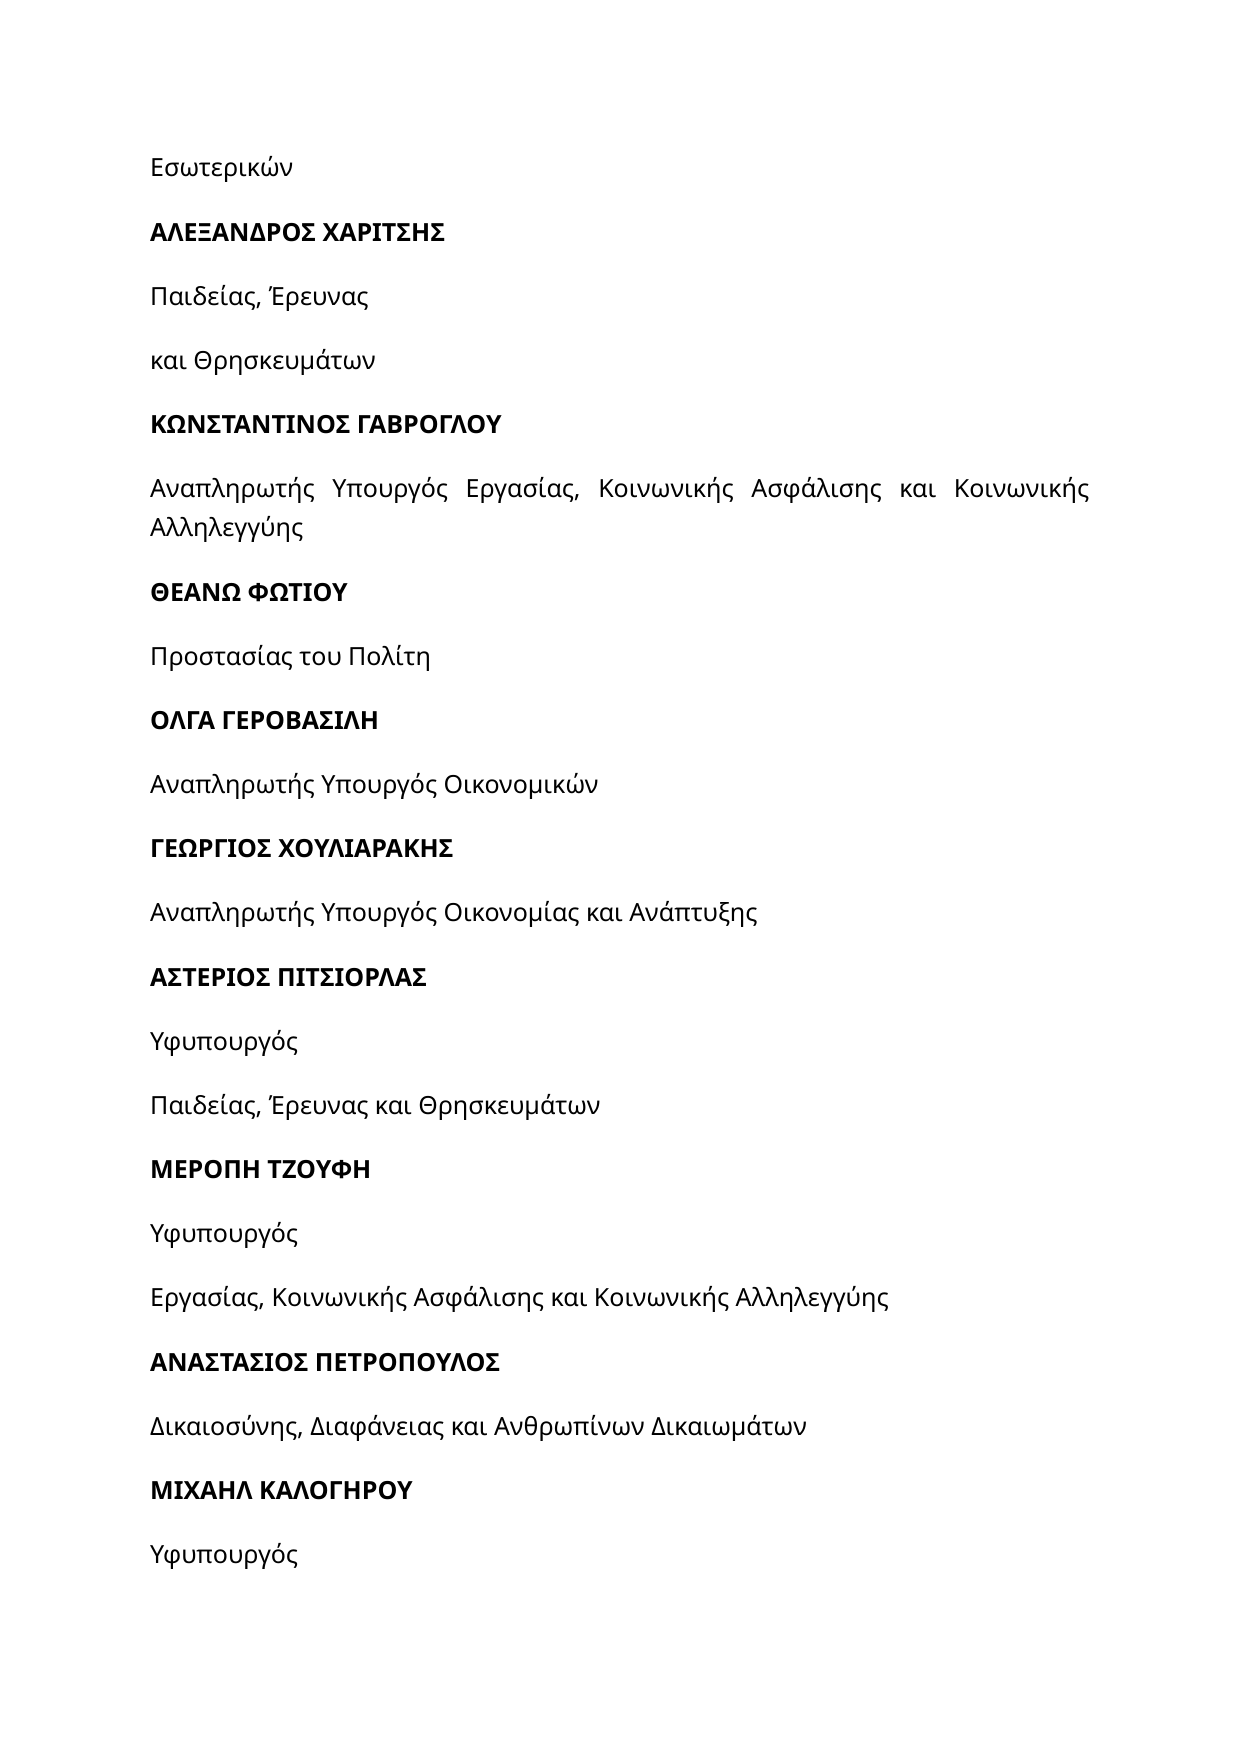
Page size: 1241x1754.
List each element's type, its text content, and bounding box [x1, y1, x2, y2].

text και Θρησκευμάτων [150, 342, 1090, 377]
text Αναπληρωτής Υπουργός Οικονομίας και Ανάπτυξης [150, 895, 1090, 929]
text Υφυπουργός [150, 1216, 1090, 1250]
text ΚΩΝΣΤΑΝΤΙΝΟΣ ΓΑΒΡΟΓΛΟΥ [150, 407, 1090, 441]
text Δικαιοσύνης, Διαφάνειας και Ανθρωπίνων Δικαιωμάτων [150, 1408, 1090, 1442]
text Αναπληρωτής Υπουργός Εργασίας, Κοινωνικής Ασφάλισης και Κοινωνικής Αλληλεγγύης [150, 471, 1090, 544]
text Υφυπουργός [150, 1023, 1090, 1057]
text ΓΕΩΡΓΙΟΣ ΧΟΥΛΙΑΡΑΚΗΣ [150, 831, 1090, 865]
text Προστασίας του Πολίτη [150, 638, 1090, 672]
text Εργασίας, Κοινωνικής Ασφάλισης και Κοινωνικής Αλληλεγγύης [150, 1280, 1090, 1314]
text Υφυπουργός [150, 1537, 1090, 1571]
text ΜΕΡΟΠΗ ΤΖΟΥΦΗ [150, 1152, 1090, 1186]
text ΟΛΓΑ ΓΕΡΟΒΑΣΙΛΗ [150, 702, 1090, 737]
text ΑΝΑΣΤΑΣΙΟΣ ΠΕΤΡΟΠΟΥΛΟΣ [150, 1344, 1090, 1378]
text Παιδείας, Έρευνας και Θρησκευμάτων [150, 1087, 1090, 1122]
text Παιδείας, Έρευνας [150, 278, 1090, 312]
text ΑΛΕΞΑΝΔΡΟΣ ΧΑΡΙΤΣΗΣ [150, 214, 1090, 248]
text ΘΕΑΝΩ ΦΩΤΙΟΥ [150, 574, 1090, 608]
text Εσωτερικών [150, 150, 1090, 184]
text ΑΣΤΕΡΙΟΣ ΠΙΤΣΙΟΡΛΑΣ [150, 959, 1090, 993]
text Αναπληρωτής Υπουργός Οικονομικών [150, 767, 1090, 801]
text ΜΙΧΑΗΛ ΚΑΛΟΓΗΡΟΥ [150, 1472, 1090, 1507]
